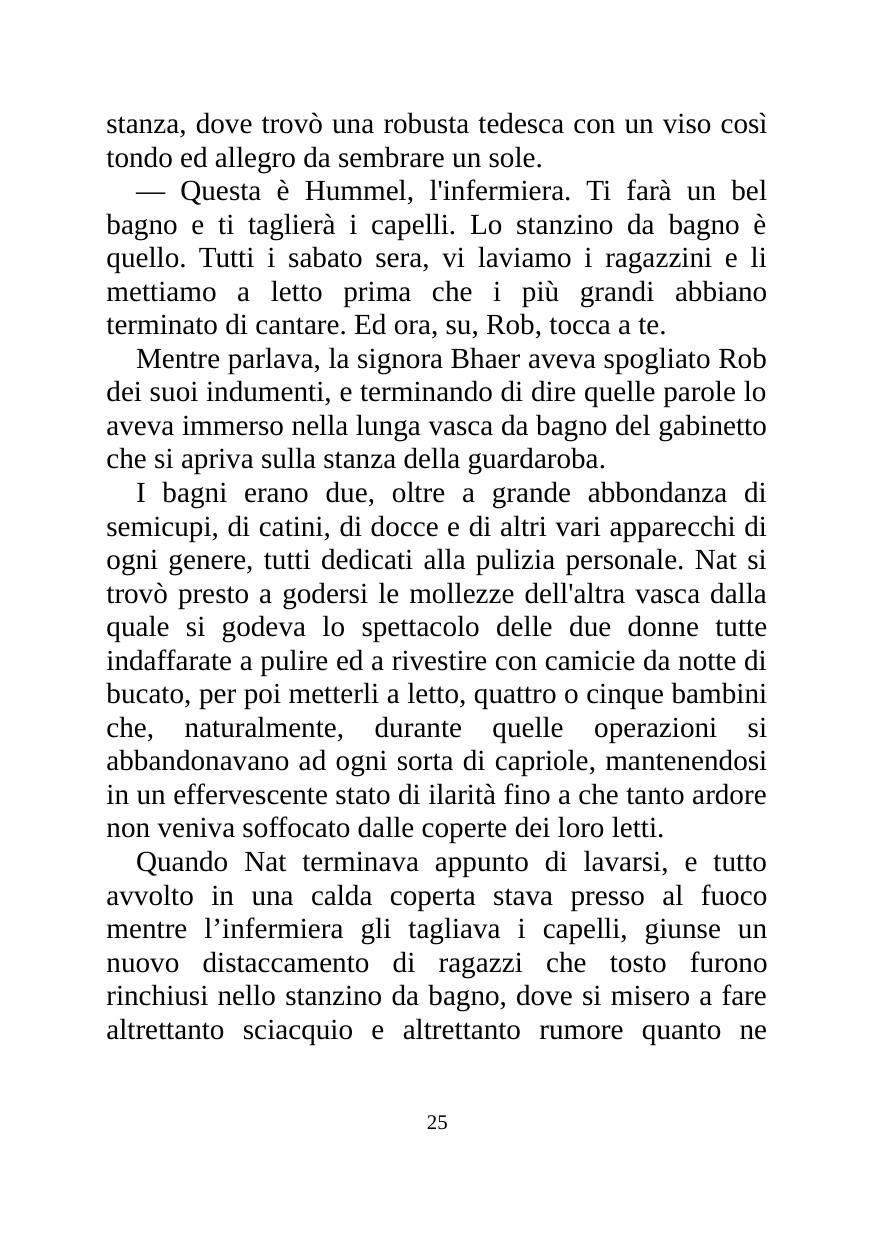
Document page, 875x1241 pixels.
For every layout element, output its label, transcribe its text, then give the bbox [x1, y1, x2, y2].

text — Questa è Hummel, l'infermiera. Ti farà un bel bagno e ti taglierà i capelli. Lo stanzino da bagno è quello. Tutti i sabato sera, vi laviamo i ragazzini e li mettiamo a letto prima che i più grandi abbiano terminato di cantare. Ed ora, su, Rob, tocca a te. [106, 173, 768, 341]
text Quando Nat terminava appunto di lavarsi, e tutto avvolto in una calda coperta stava presso al fuoco mentre l’infermiera gli tagliava i capelli, giunse un nuovo distaccamento di ragazzi che tosto furono rinchiusi nello stanzino da bagno, dove si misero a fare altrettanto sciacquio e altrettanto rumore quanto ne [106, 844, 768, 1045]
text I bagni erano due, oltre a grande abbondanza di semicupi, di catini, di docce e di altri vari apparecchi di ogni genere, tutti dedicati alla pulizia personale. Nat si trovò presto a godersi le mollezze dell'altra vasca dalla quale si godeva lo spettacolo delle due donne tutte indaffarate a pulire ed a rivestire con camicie da notte di bucato, per poi metterli a letto, quattro o cinque bambini che, naturalmente, durante quelle operazioni si abbandonavano ad ogni sorta di capriole, mantenendosi in un effervescente stato di ilarità fino a che tanto ardore non veniva soffocato dalle coperte dei loro letti. [106, 475, 768, 844]
text Mentre parlava, la signora Bhaer aveva spogliato Rob dei suoi indumenti, e terminando di dire quelle parole lo aveva immerso nella lunga vasca da bagno del gabinetto che si apriva sulla stanza della guardaroba. [106, 341, 768, 475]
text stanza, dove trovò una robusta tedesca con un viso così tondo ed allegro da sembrare un sole. [106, 106, 768, 173]
